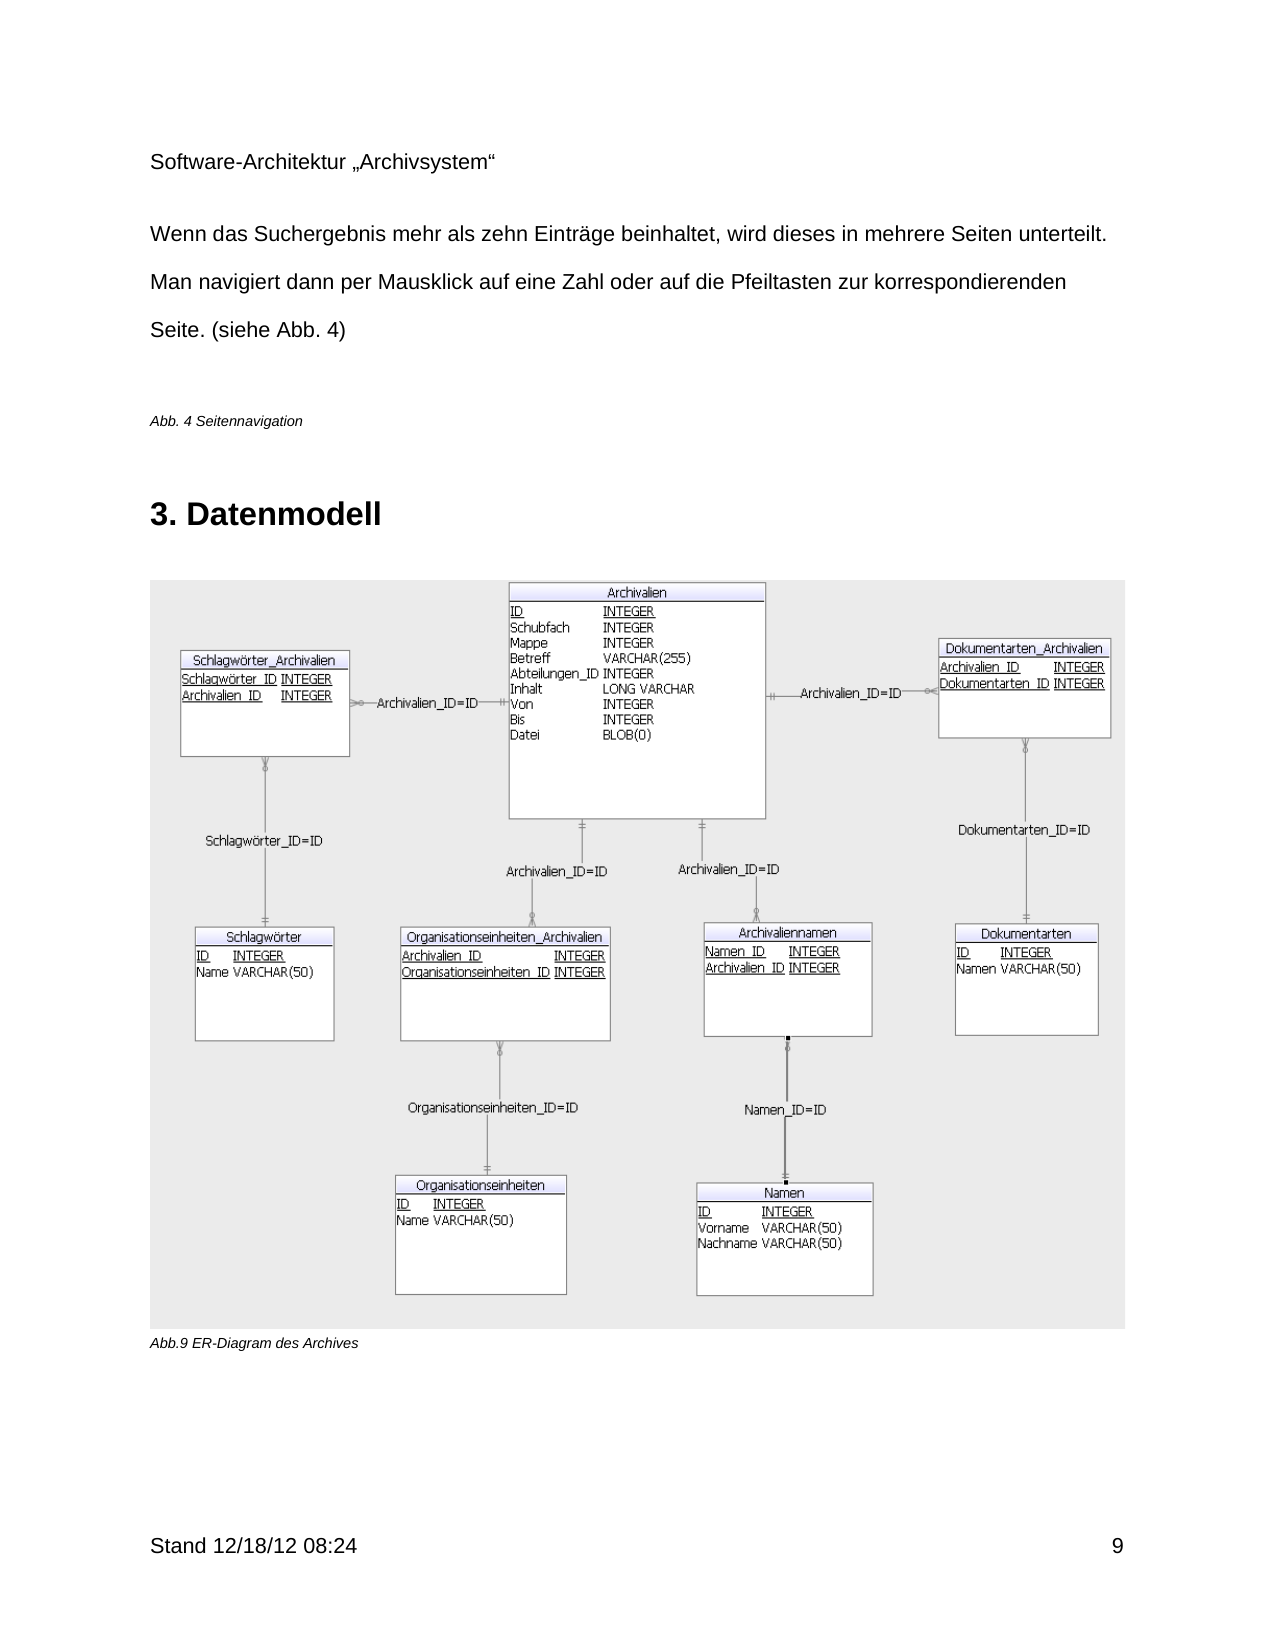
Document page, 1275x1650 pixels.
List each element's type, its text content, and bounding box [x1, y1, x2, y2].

subtitle 3. Datenmodell [150, 496, 1125, 559]
text Abb.9 ER-Diagram des Archives [150, 1335, 1125, 1363]
picture [150, 580, 1125, 1329]
text Abb. 4 Seitennavigation [150, 414, 1125, 442]
text Wenn das Suchergebnis mehr als zehn Einträge beinhaltet, wird dieses in mehrere Seiten unterteilt. Man navigiert dann per Mausklick auf eine Zahl oder auf die Pfeiltasten zur korrespondierenden Seite. (siehe Abb. 4) [150, 221, 1125, 359]
